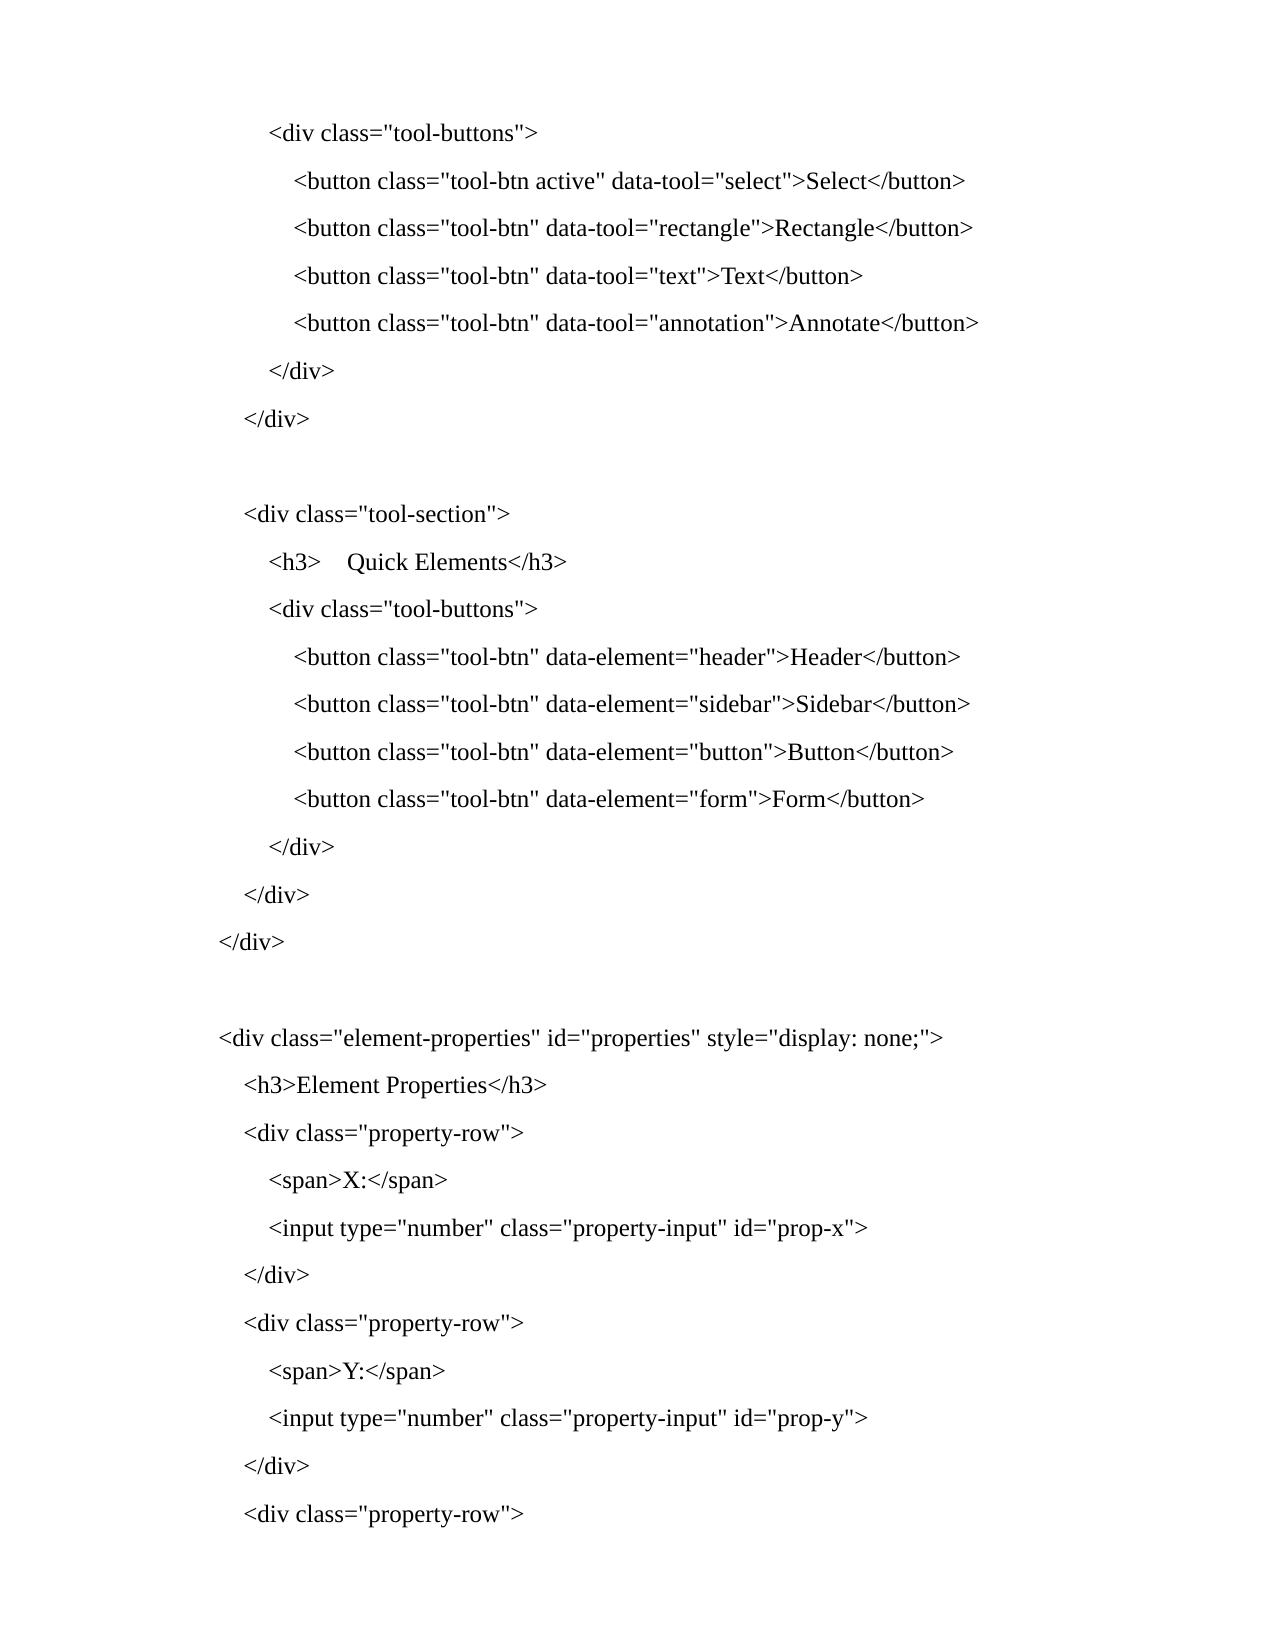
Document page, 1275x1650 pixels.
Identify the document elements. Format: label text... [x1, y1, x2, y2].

text <button class="tool-btn" data-element="sidebar">Sidebar</button> [118, 689, 1157, 718]
text <div class="element-properties" id="properties" style="display: none;"> [118, 1023, 1157, 1051]
text <span>X:</span> [118, 1165, 1157, 1194]
text <div class="tool-buttons"> [118, 594, 1157, 623]
text <div class="property-row"> [118, 1118, 1157, 1147]
text <div class="property-row"> [118, 1499, 1157, 1527]
text <span>Y:</span> [118, 1356, 1157, 1384]
text <button class="tool-btn" data-element="button">Button</button> [118, 737, 1157, 766]
text <input type="number" class="property-input" id="prop-x"> [118, 1213, 1157, 1242]
text </div> [118, 404, 1157, 432]
text </div> [118, 1261, 1157, 1289]
text <div class="property-row"> [118, 1308, 1157, 1337]
text <button class="tool-btn" data-tool="text">Text</button> [118, 261, 1157, 290]
text <button class="tool-btn active" data-tool="select">Select</button> [118, 166, 1157, 194]
text <h3>Element Properties</h3> [118, 1070, 1157, 1099]
text <button class="tool-btn" data-element="form">Form</button> [118, 784, 1157, 813]
text <h3>📱 Quick Elements</h3> [118, 547, 1157, 575]
text <button class="tool-btn" data-tool="rectangle">Rectangle</button> [118, 213, 1157, 242]
text <button class="tool-btn" data-tool="annotation">Annotate</button> [118, 308, 1157, 337]
text </div> [118, 927, 1157, 956]
text </div> [118, 1451, 1157, 1480]
text </div> [118, 880, 1157, 908]
text <div class="tool-buttons"> [118, 118, 1157, 147]
text </div> [118, 356, 1157, 385]
text </div> [118, 832, 1157, 861]
text <div class="tool-section"> [118, 499, 1157, 528]
text <button class="tool-btn" data-element="header">Header</button> [118, 642, 1157, 671]
text <input type="number" class="property-input" id="prop-y"> [118, 1403, 1157, 1432]
